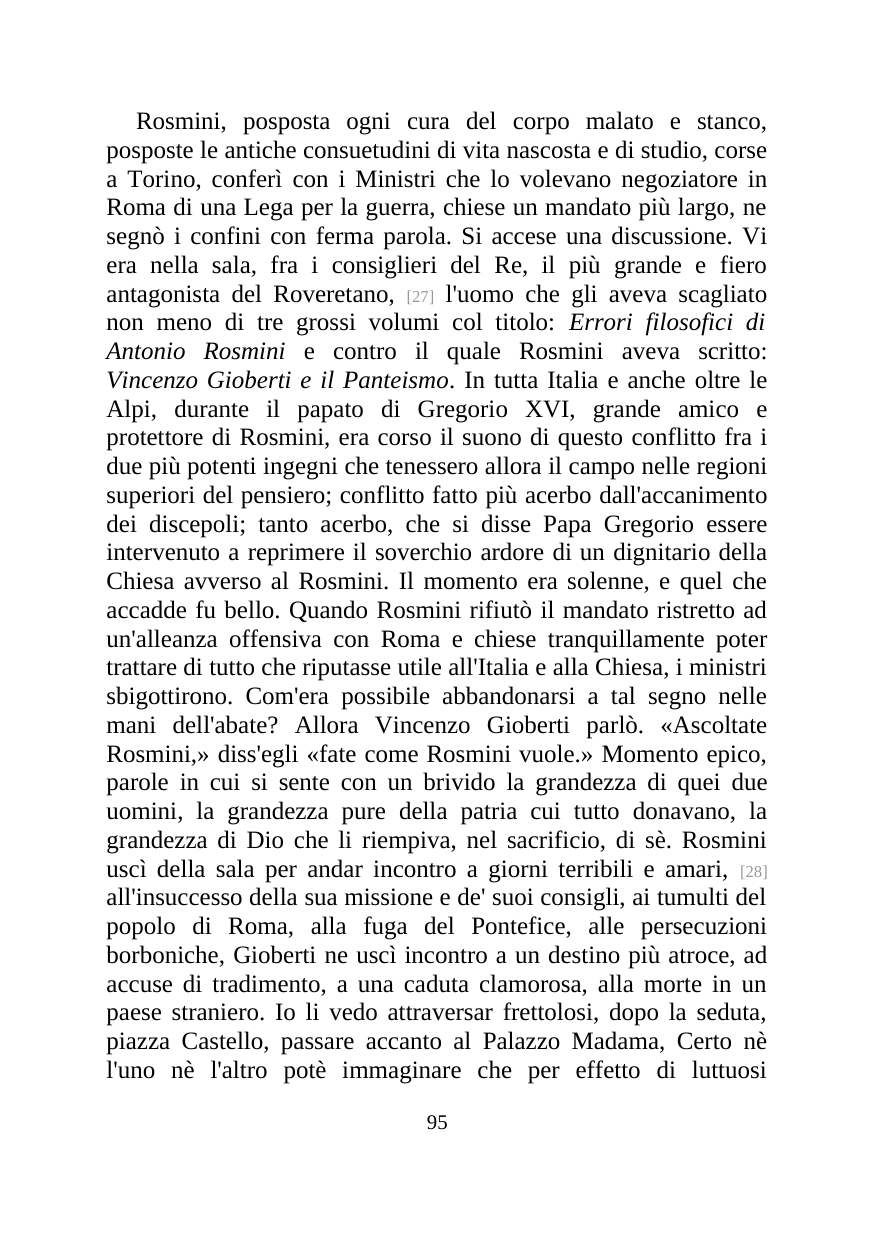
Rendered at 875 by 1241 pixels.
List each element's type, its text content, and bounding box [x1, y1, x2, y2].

text Rosmini, posposta ogni cura del corpo malato e stanco, posposte le antiche consuetudini di vita nascosta e di studio, corse a Torino, conferì con i Ministri che lo volevano negoziatore in Roma di una Lega per la guerra, chiese un mandato più largo, ne segnò i confini con ferma parola. Si accese una discussione. Vi era nella sala, fra i consiglieri del Re, il più grande e fiero antagonista del Roveretano, [27] l'uomo che gli aveva scagliato non meno di tre grossi volumi col titolo: Errori filosofici di Antonio Rosmini e contro il quale Rosmini aveva scritto: Vincenzo Gioberti e il Panteismo. In tutta Italia e anche oltre le Alpi, durante il papato di Gregorio XVI, grande amico e protettore di Rosmini, era corso il suono di questo conflitto fra i due più potenti ingegni che tenessero allora il campo nelle regioni superiori del pensiero; conflitto fatto più acerbo dall'accanimento dei discepoli; tanto acerbo, che si disse Papa Gregorio essere intervenuto a reprimere il soverchio ardore di un dignitario della Chiesa avverso al Rosmini. Il momento era solenne, e quel che accadde fu bello. Quando Rosmini rifiutò il mandato ristretto ad un'alleanza offensiva con Roma e chiese tranquillamente poter trattare di tutto che riputasse utile all'Italia e alla Chiesa, i ministri sbigottirono. Com'era possibile abbandonarsi a tal segno nelle mani dell'abate? Allora Vincenzo Gioberti parlò. «Ascoltate Rosmini,» diss'egli «fate come Rosmini vuole.» Momento epico, parole in cui si sente con un brivido la grandezza di quei due uomini, la grandezza pure della patria cui tutto donavano, la grandezza di Dio che li riempiva, nel sacrificio, di sè. Rosmini uscì della sala per andar incontro a giorni terribili e amari, [28] all'insuccesso della sua missione e de' suoi consigli, ai tumulti del popolo di Roma, alla fuga del Pontefice, alle persecuzioni borboniche, Gioberti ne uscì incontro a un destino più atroce, ad accuse di tradimento, a una caduta clamorosa, alla morte in un paese straniero. Io li vedo attraversar frettolosi, dopo la seduta, piazza Castello, passare accanto al Palazzo Madama, Certo nè l'uno nè l'altro potè immaginare che per effetto di luttuosi [106, 106, 768, 1084]
